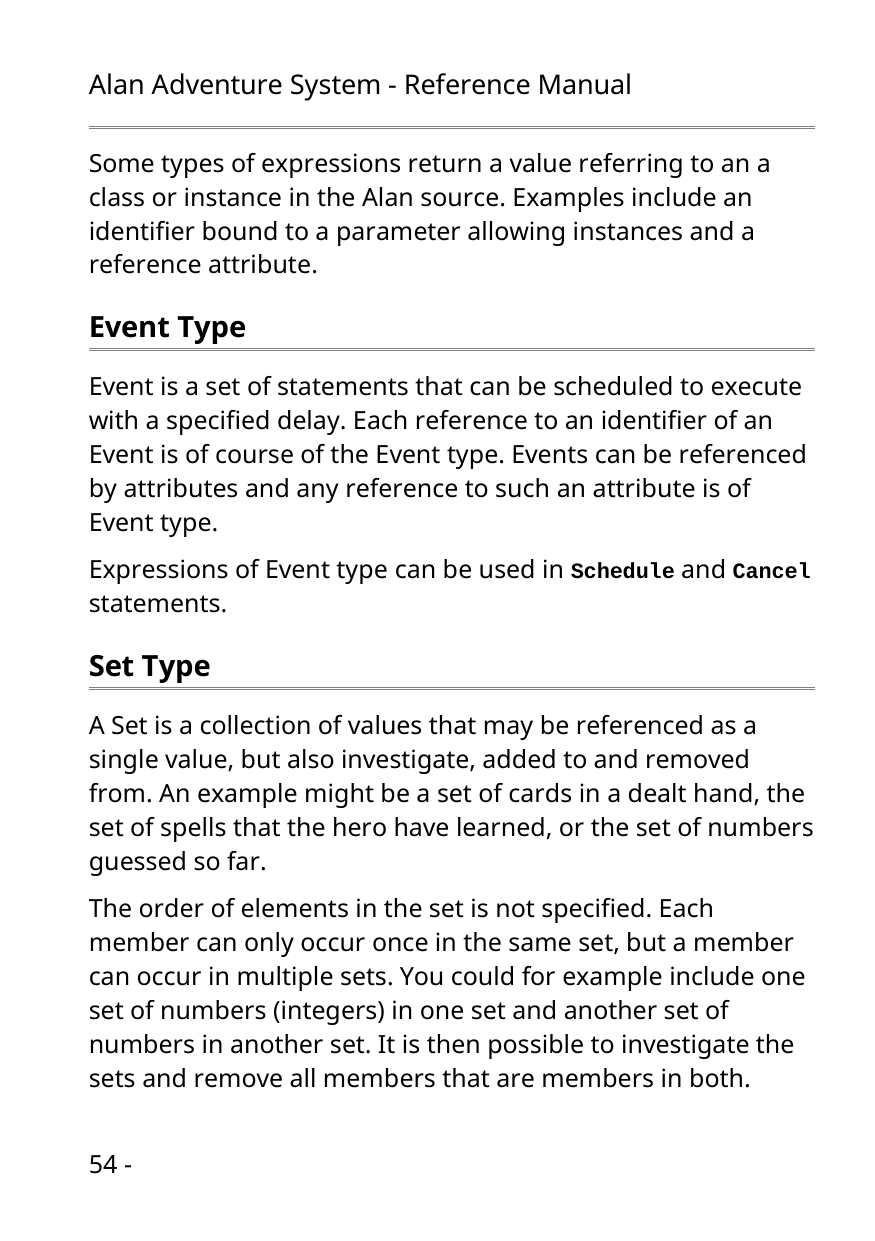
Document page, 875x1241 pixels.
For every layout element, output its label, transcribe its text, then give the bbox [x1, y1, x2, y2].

text Some types of ex­pressions return a value referring to an a class or instance in the Alan source. Examples include an identifier bound to a parameter allowing instances and a reference attribute. [88, 146, 815, 281]
subtitle Set Type [88, 645, 815, 689]
text Expressions of Event type can be used in Schedule and Cancel statements. [88, 552, 815, 620]
text Event is a set of statements that can be scheduled to execute with a specified delay. Each reference to an identifier of an Event is of course of the Event type. Events can be referenced by attributes and any reference to such an attribute is of Event type. [88, 369, 815, 539]
subtitle Event Type [88, 307, 815, 351]
text The order of elements in the set is not specified. Each member can only occur once in the same set, but a member can occur in multiple sets. You could for example include one set of numbers (integers) in one set and another set of numbers in another set. It is then possible to investigate the sets and remove all members that are members in both. [88, 891, 815, 1094]
text A Set is a collection of values that may be referenced as a single value, but also investigate, added to and removed from. An example might be a set of cards in a dealt hand, the set of spells that the hero have learned, or the set of numbers guessed so far. [88, 708, 815, 878]
